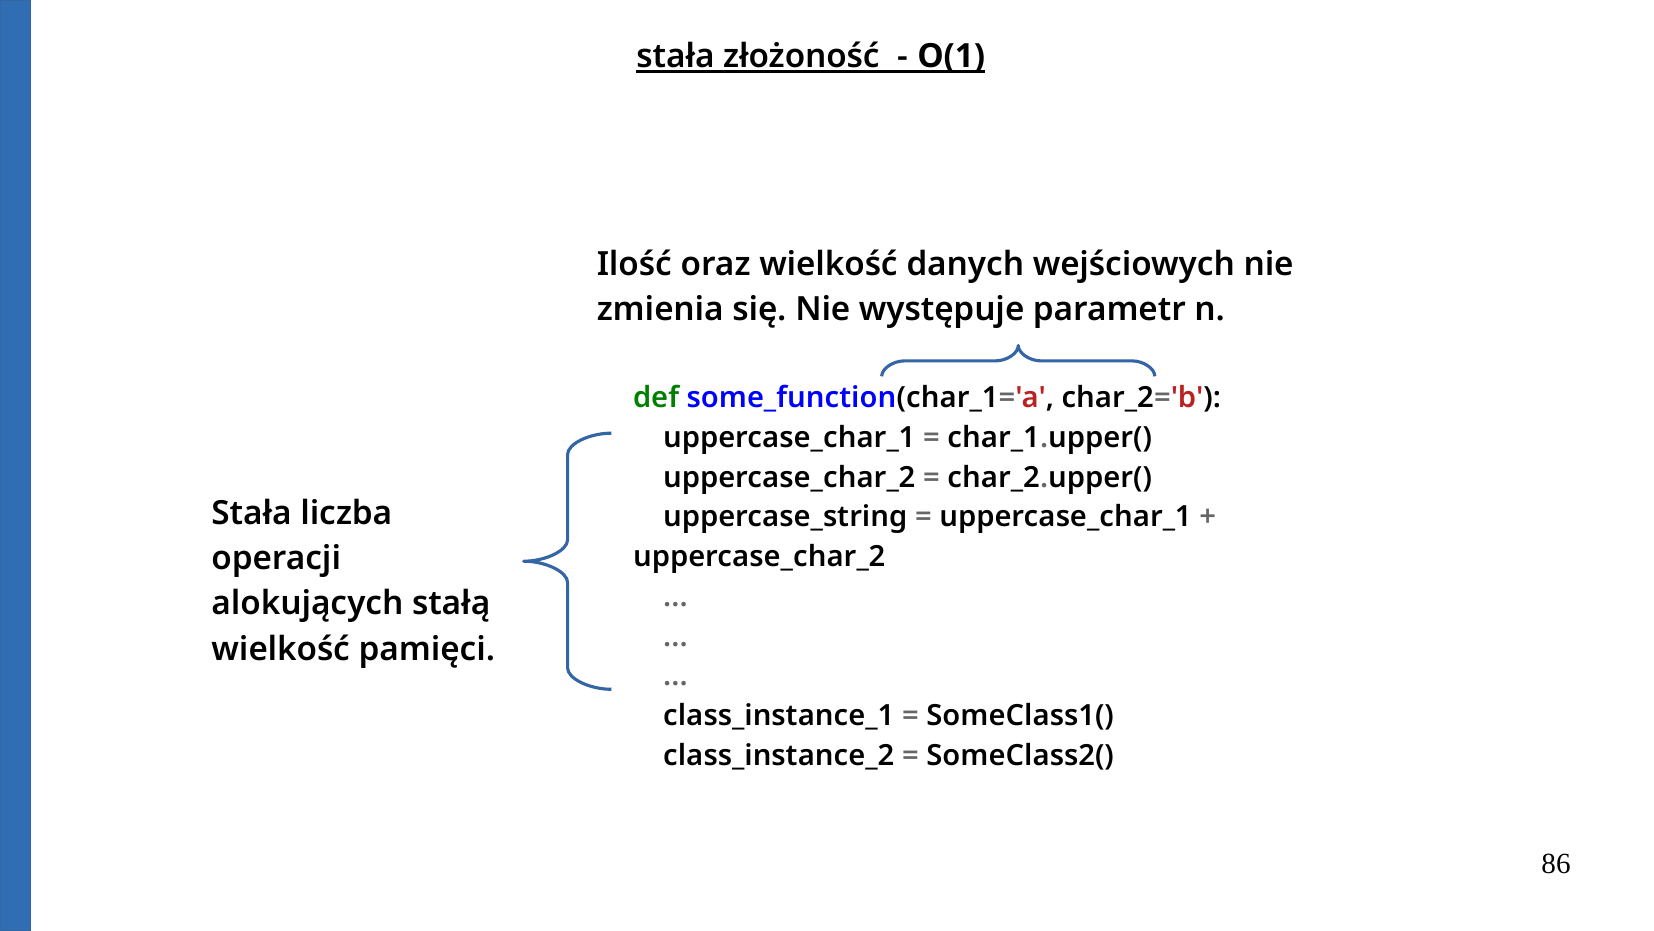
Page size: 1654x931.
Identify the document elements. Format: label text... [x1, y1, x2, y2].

text_box Stała liczba operacji alokujących stałą wielkość pamięci. [196, 481, 522, 706]
text_box Ilość oraz wielkość danych wejściowych nie zmienia się. Nie występuje parametr n. [582, 232, 1404, 332]
text_box def some_function(char_1='a', char_2='b'): uppercase_char_1 = char_1.upper() uppercase_char_2 = char_2.upper() uppercase_string = uppercase_char_1 + uppercase_char_2 ... ... ... class_instance_1 = SomeClass1() class_instance_2 = SomeClass2() [618, 368, 1412, 717]
text_box stała złożoność - O(1) [621, 24, 1032, 83]
text_box [0, 0, 31, 931]
